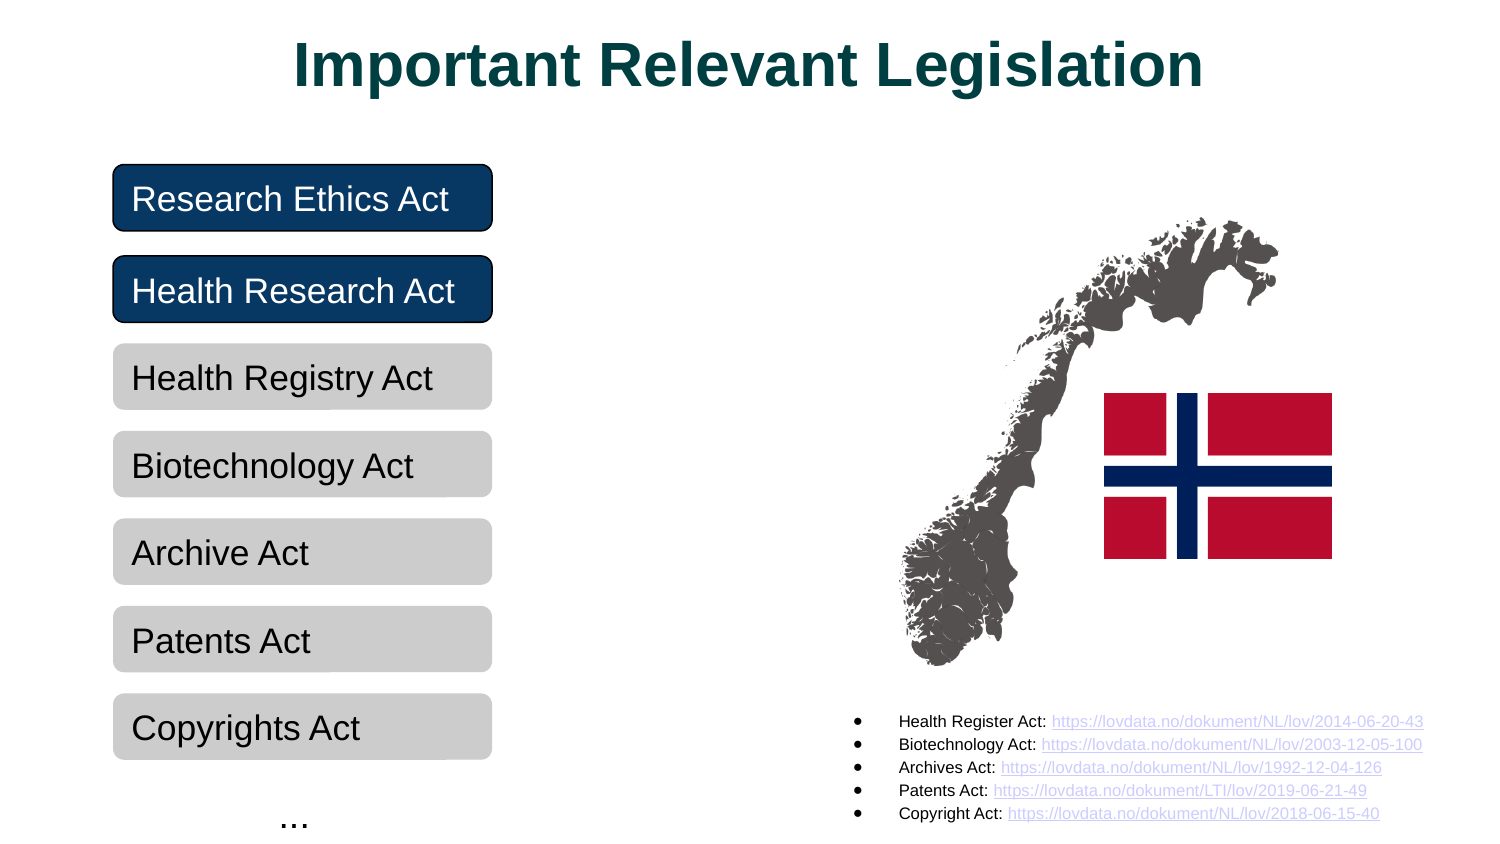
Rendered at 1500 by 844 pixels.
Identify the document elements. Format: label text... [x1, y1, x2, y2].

text_box ... [263, 786, 325, 844]
text_box Health Registry Act [113, 343, 493, 410]
text_box Archive Act [113, 518, 493, 585]
text_box Health Research Act [113, 255, 493, 323]
text_box Copyrights Act [113, 693, 493, 760]
text_box Health Register Act: https://lovdata.no/dokument/NL/lov/2014-06-20-43 Biotechnology Act: https://lovdata.no/dokument/NL/lov/2003-12-05-100 Archives Act: https://lovdata.no/dokument/NL/lov/1992-12-04-126 Patents Act: https://lovdata.no/dokument/LTI/lov/2019-06-21-49 Copyright Act: https://lovdata.no/dokument/NL/lov/2018-06-15-40 [808, 693, 1489, 838]
text_box Biotechnology Act [113, 430, 493, 498]
text_box Research Ethics Act [113, 164, 493, 231]
title Important Relevant Legislation [75, 0, 1425, 134]
text_box Patents Act [113, 605, 493, 673]
picture [899, 217, 1332, 666]
